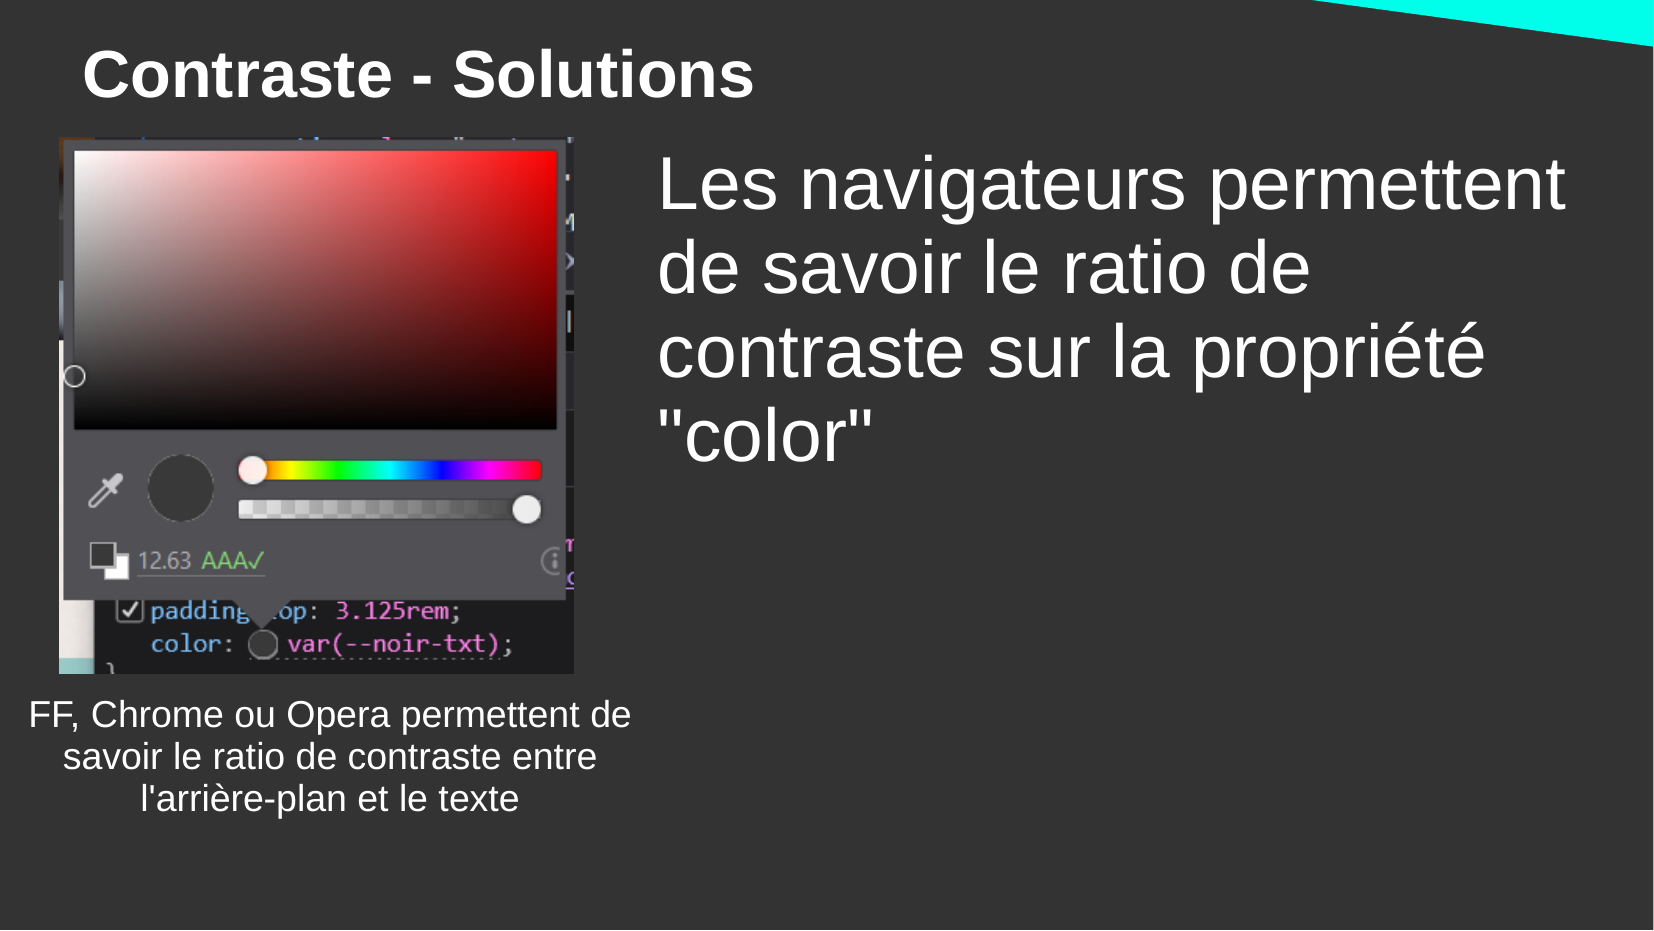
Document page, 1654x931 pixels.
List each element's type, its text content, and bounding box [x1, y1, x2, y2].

list Les navigateurs permettent de savoir le ratio de contraste sur la propriété "color" [657, 141, 1595, 485]
text_box [1311, 0, 1654, 47]
title Contraste - Solutions [82, 37, 1571, 114]
text_box FF, Chrome ou Opera permettent de savoir le ratio de contraste entre l'arrière-plan et le texte [0, 685, 686, 827]
picture [59, 137, 574, 674]
